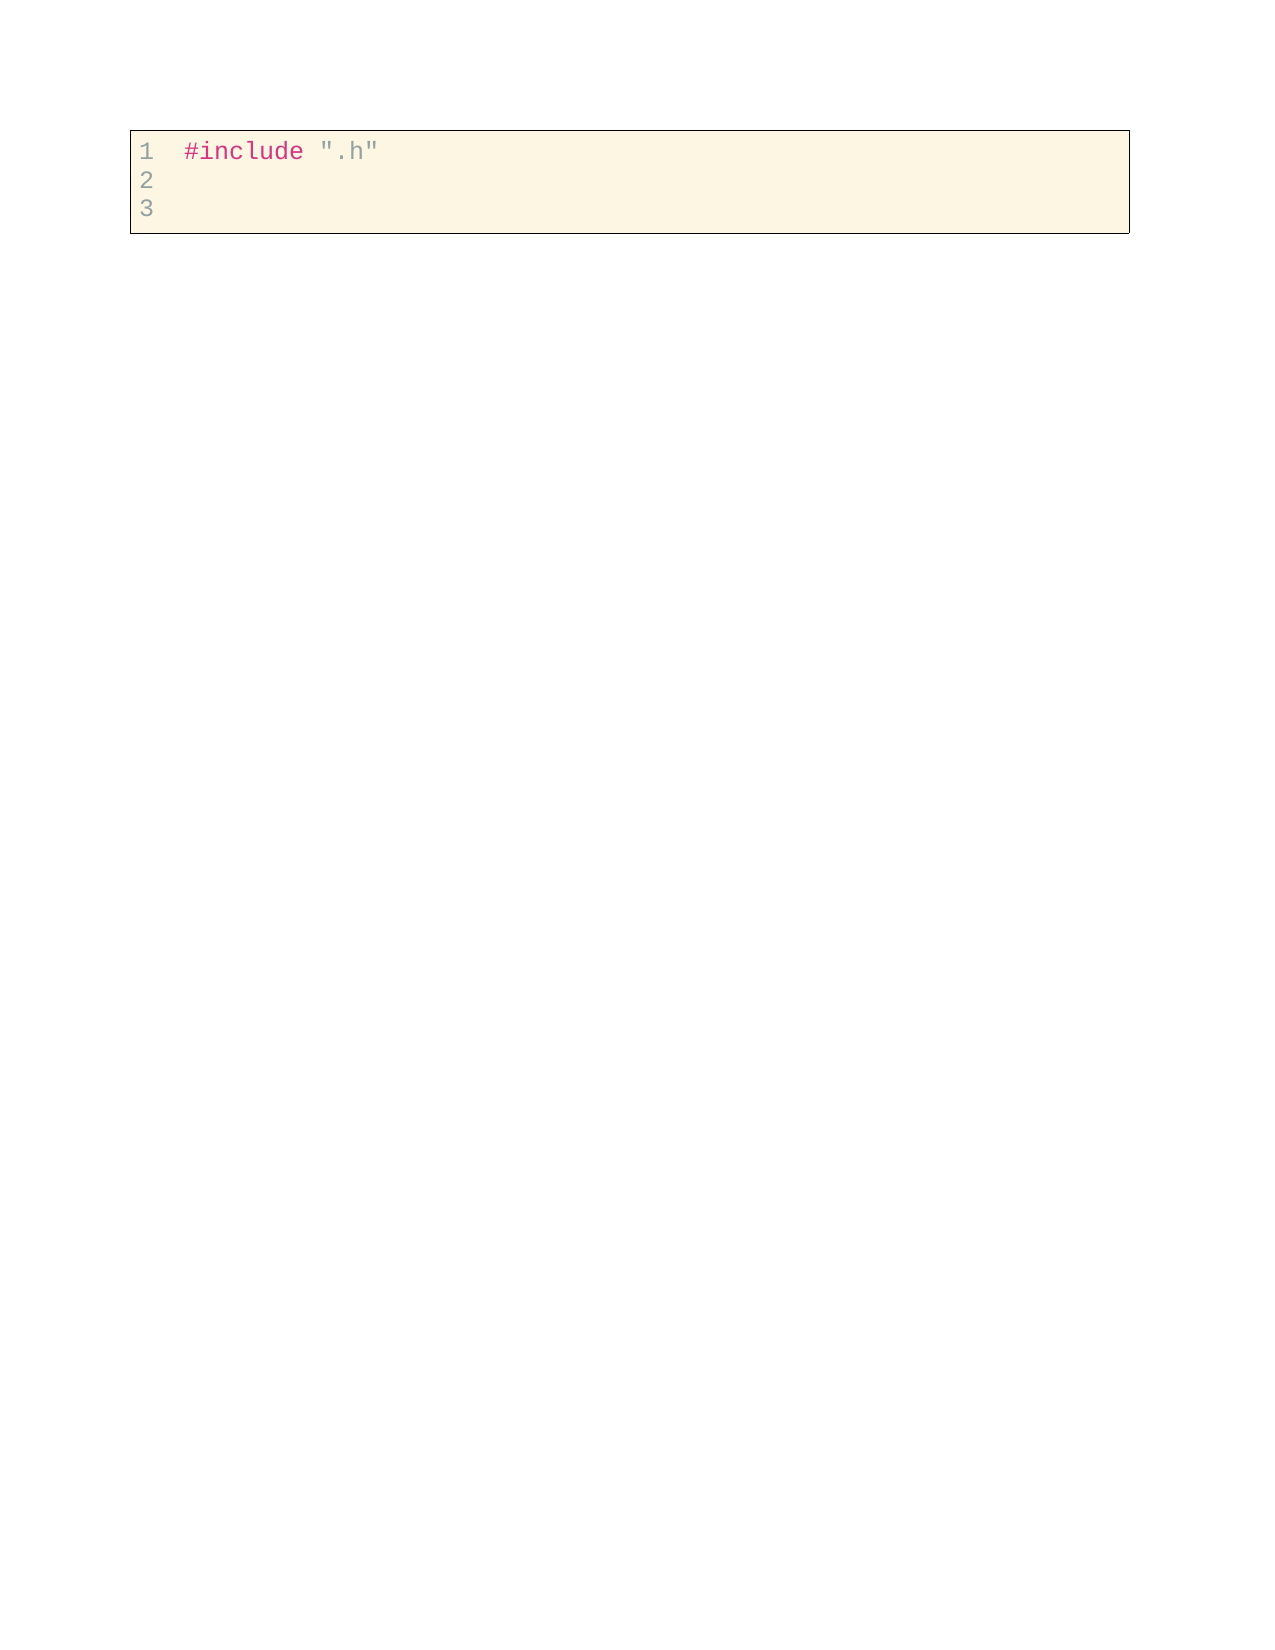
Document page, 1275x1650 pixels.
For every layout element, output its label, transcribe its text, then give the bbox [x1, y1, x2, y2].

text 3 [139, 196, 1120, 224]
text 2 [139, 167, 1120, 196]
text 1 #include ".h" [139, 139, 1120, 167]
